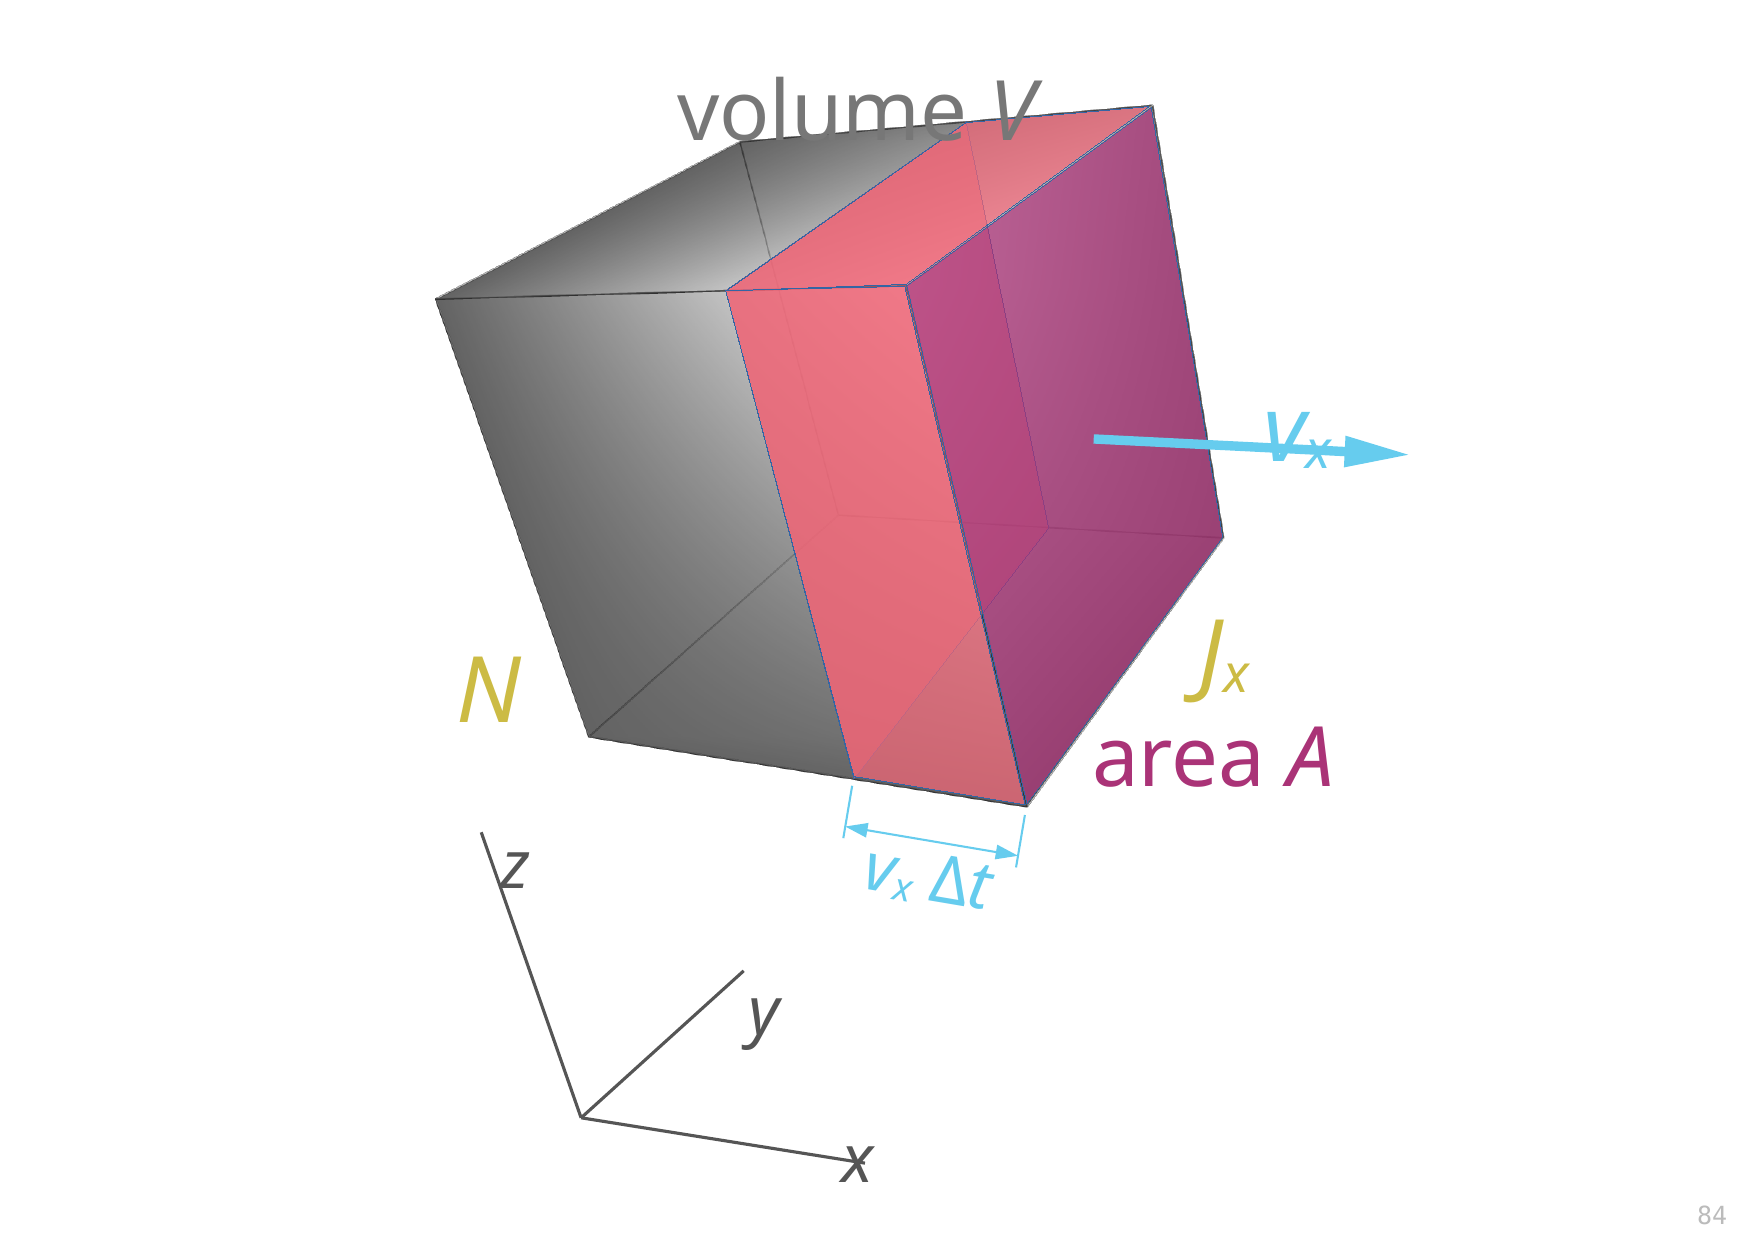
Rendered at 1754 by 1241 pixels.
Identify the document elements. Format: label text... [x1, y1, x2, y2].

text_box x [827, 1094, 868, 1183]
text_box vx [1248, 355, 1351, 463]
text_box N [441, 616, 544, 724]
text_box area A [1077, 689, 1343, 788]
text_box y [733, 946, 775, 1036]
text_box Jx [1183, 580, 1271, 688]
text_box volume V [662, 43, 1054, 142]
text_box [725, 106, 1223, 805]
text_box z [486, 801, 525, 890]
